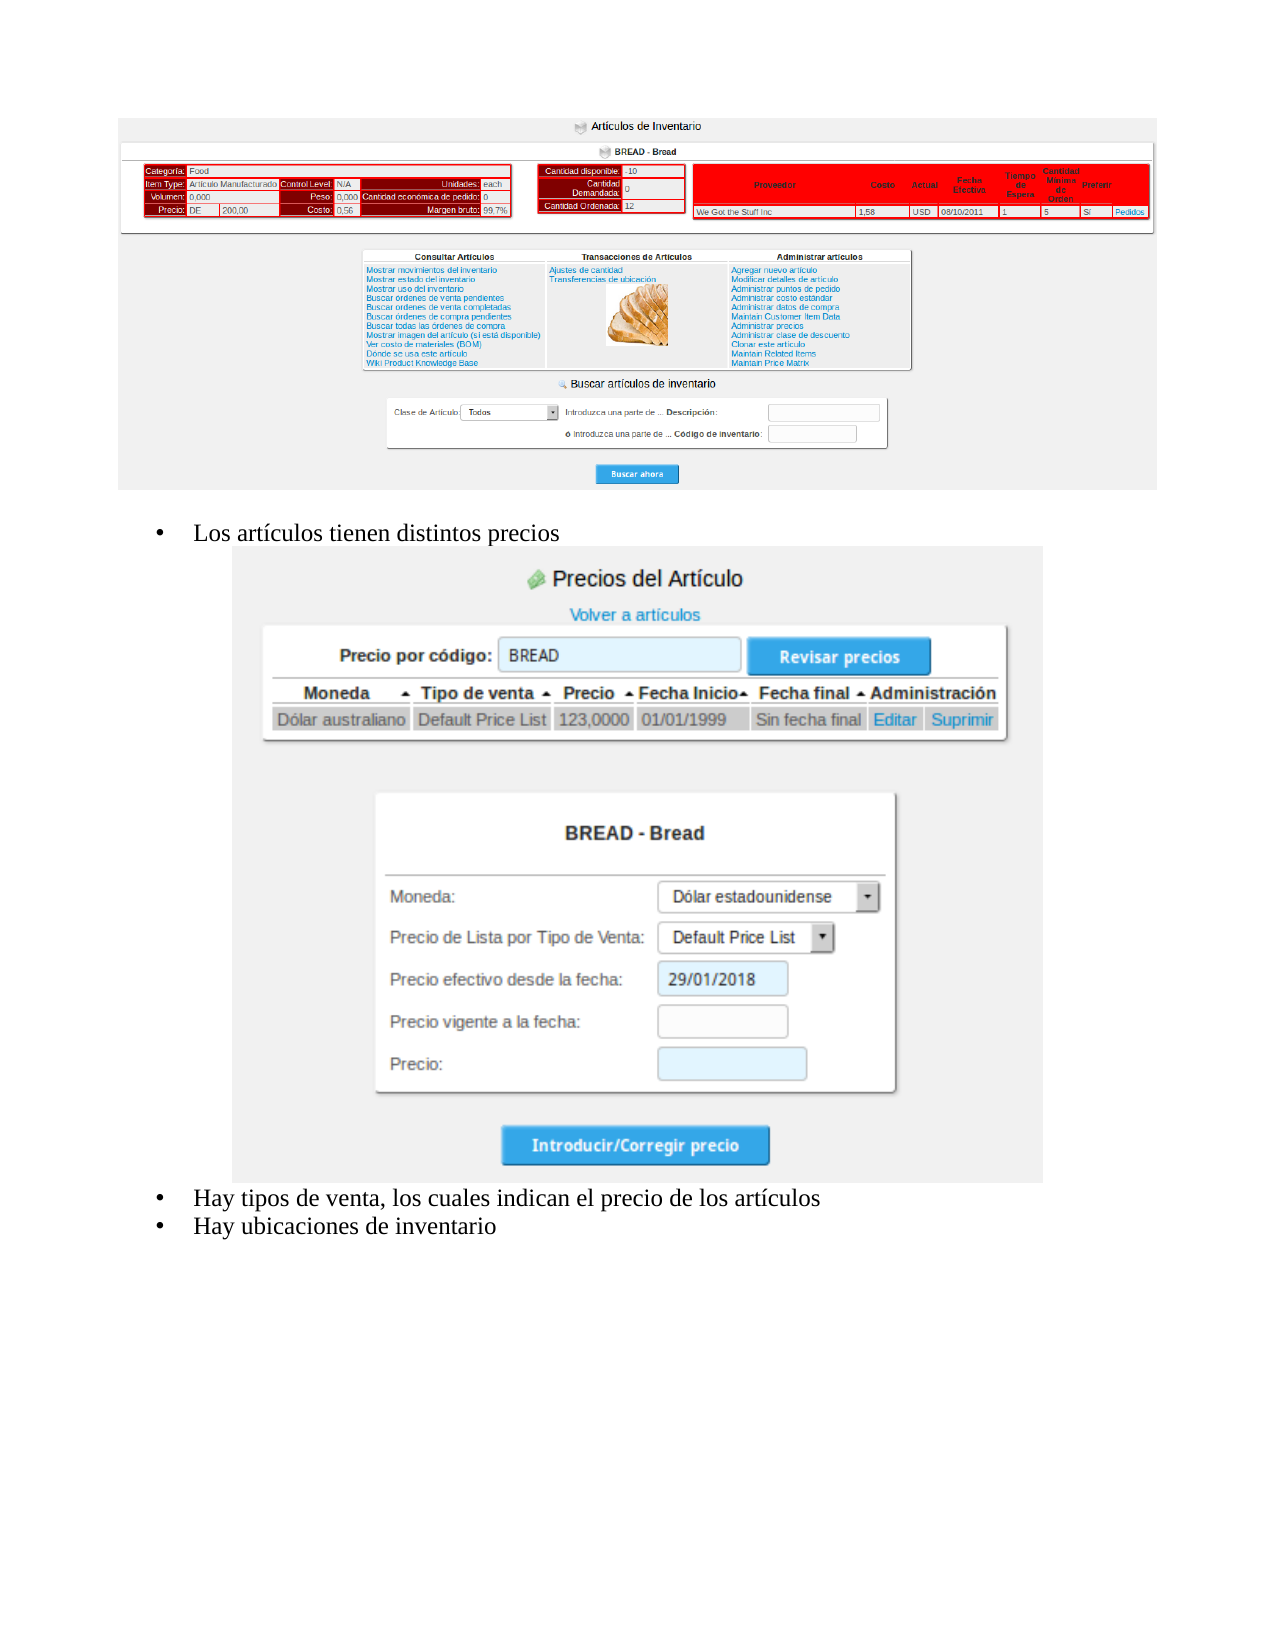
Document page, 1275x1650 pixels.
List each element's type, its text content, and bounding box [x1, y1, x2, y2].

list Hay tipos de venta, los cuales indican el precio de los artículos [156, 1183, 1157, 1211]
list Hay ubicaciones de inventario [156, 1211, 1157, 1240]
picture [232, 546, 1043, 1183]
list Los artículos tienen distintos precios [156, 518, 1157, 547]
picture [118, 118, 1157, 490]
